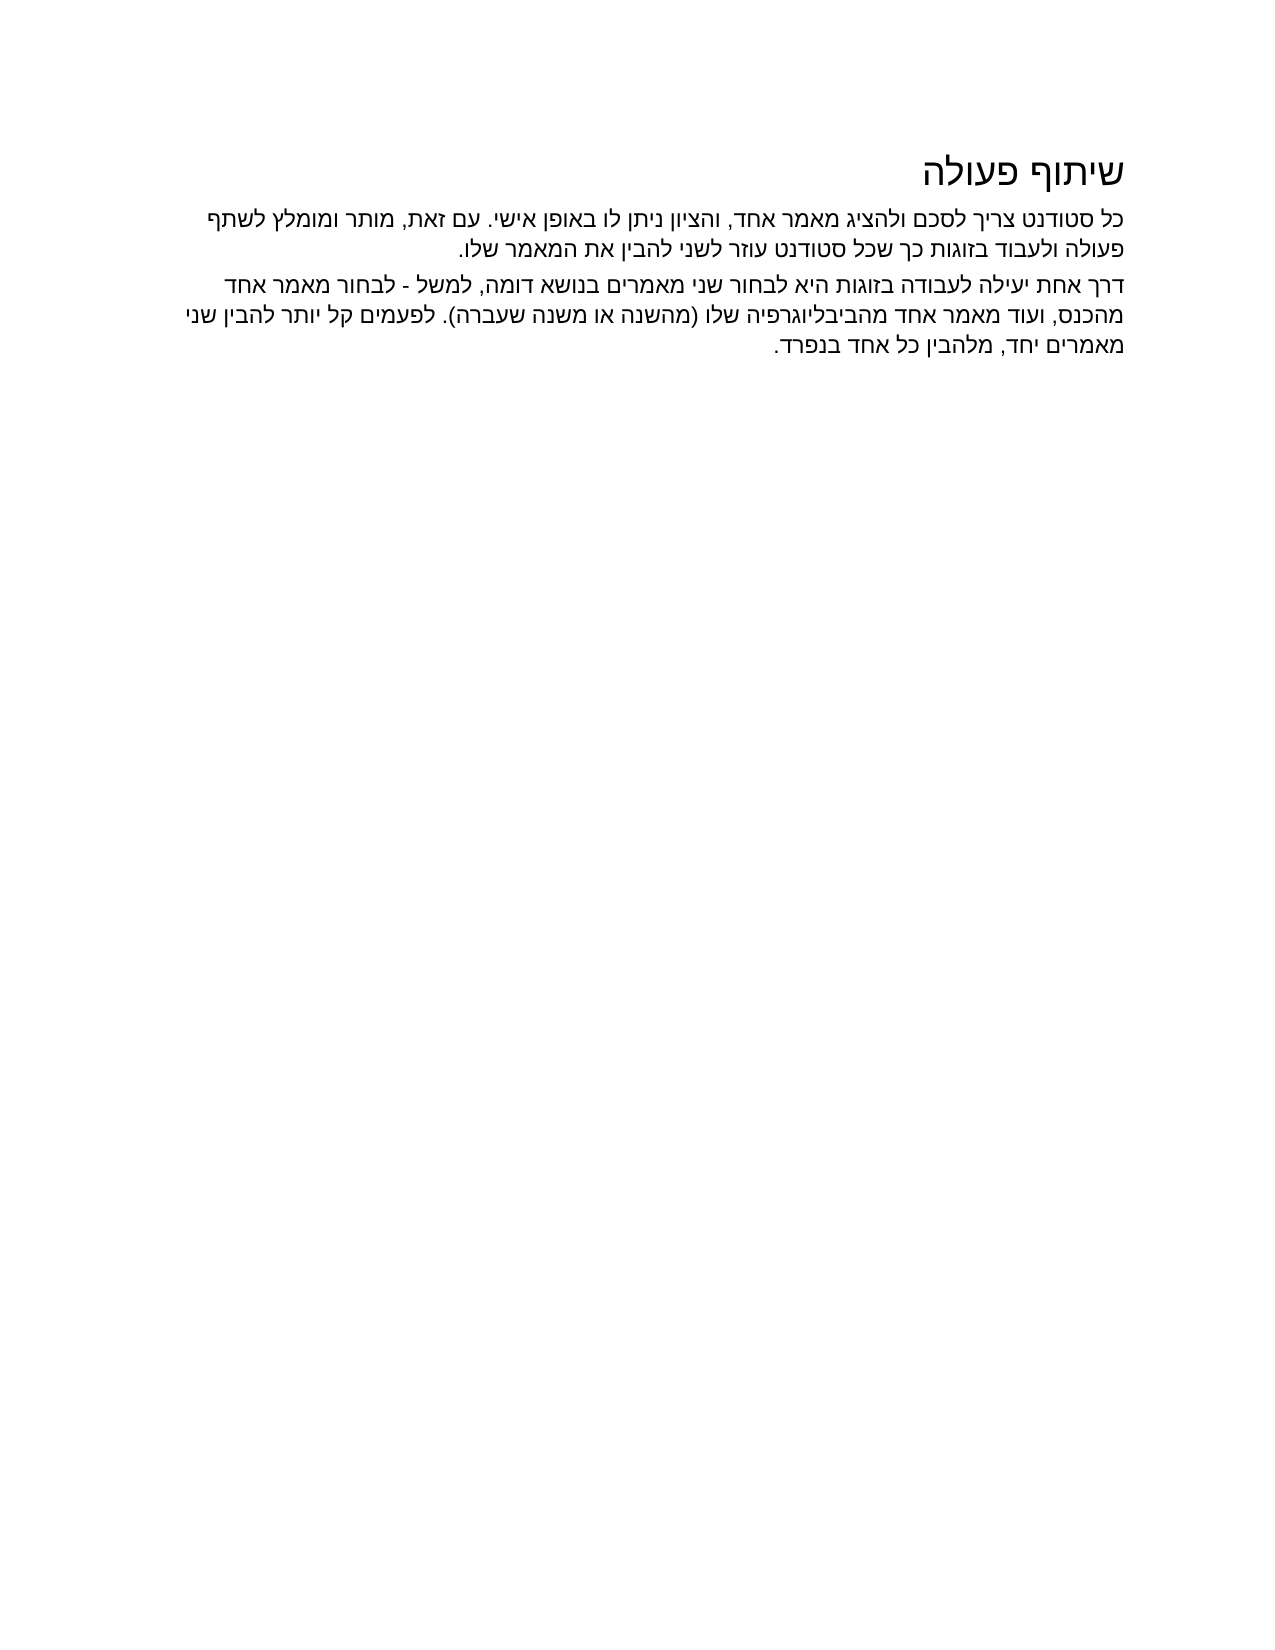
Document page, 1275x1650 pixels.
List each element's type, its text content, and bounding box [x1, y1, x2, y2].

subtitle שיתוף פעולה [150, 150, 1125, 193]
text דרך אחת יעילה לעבודה בזוגות היא לבחור שני מאמרים בנושא דומה, למשל - לבחור מאמר אחד מהכנס, ועוד מאמר אחד מהביבליוגרפיה שלו (מהשנה או משנה שעברה). לפעמים קל יותר להבין שני מאמרים יחד, מלהבין כל אחד בנפרד. [150, 272, 1125, 359]
text כל סטודנט צריך לסכם ולהציג מאמר אחד, והציון ניתן לו באופן אישי. עם זאת, מותר ומומלץ לשתף פעולה ולעבוד בזוגות כך שכל סטודנט עוזר לשני להבין את המאמר שלו. [150, 206, 1125, 262]
